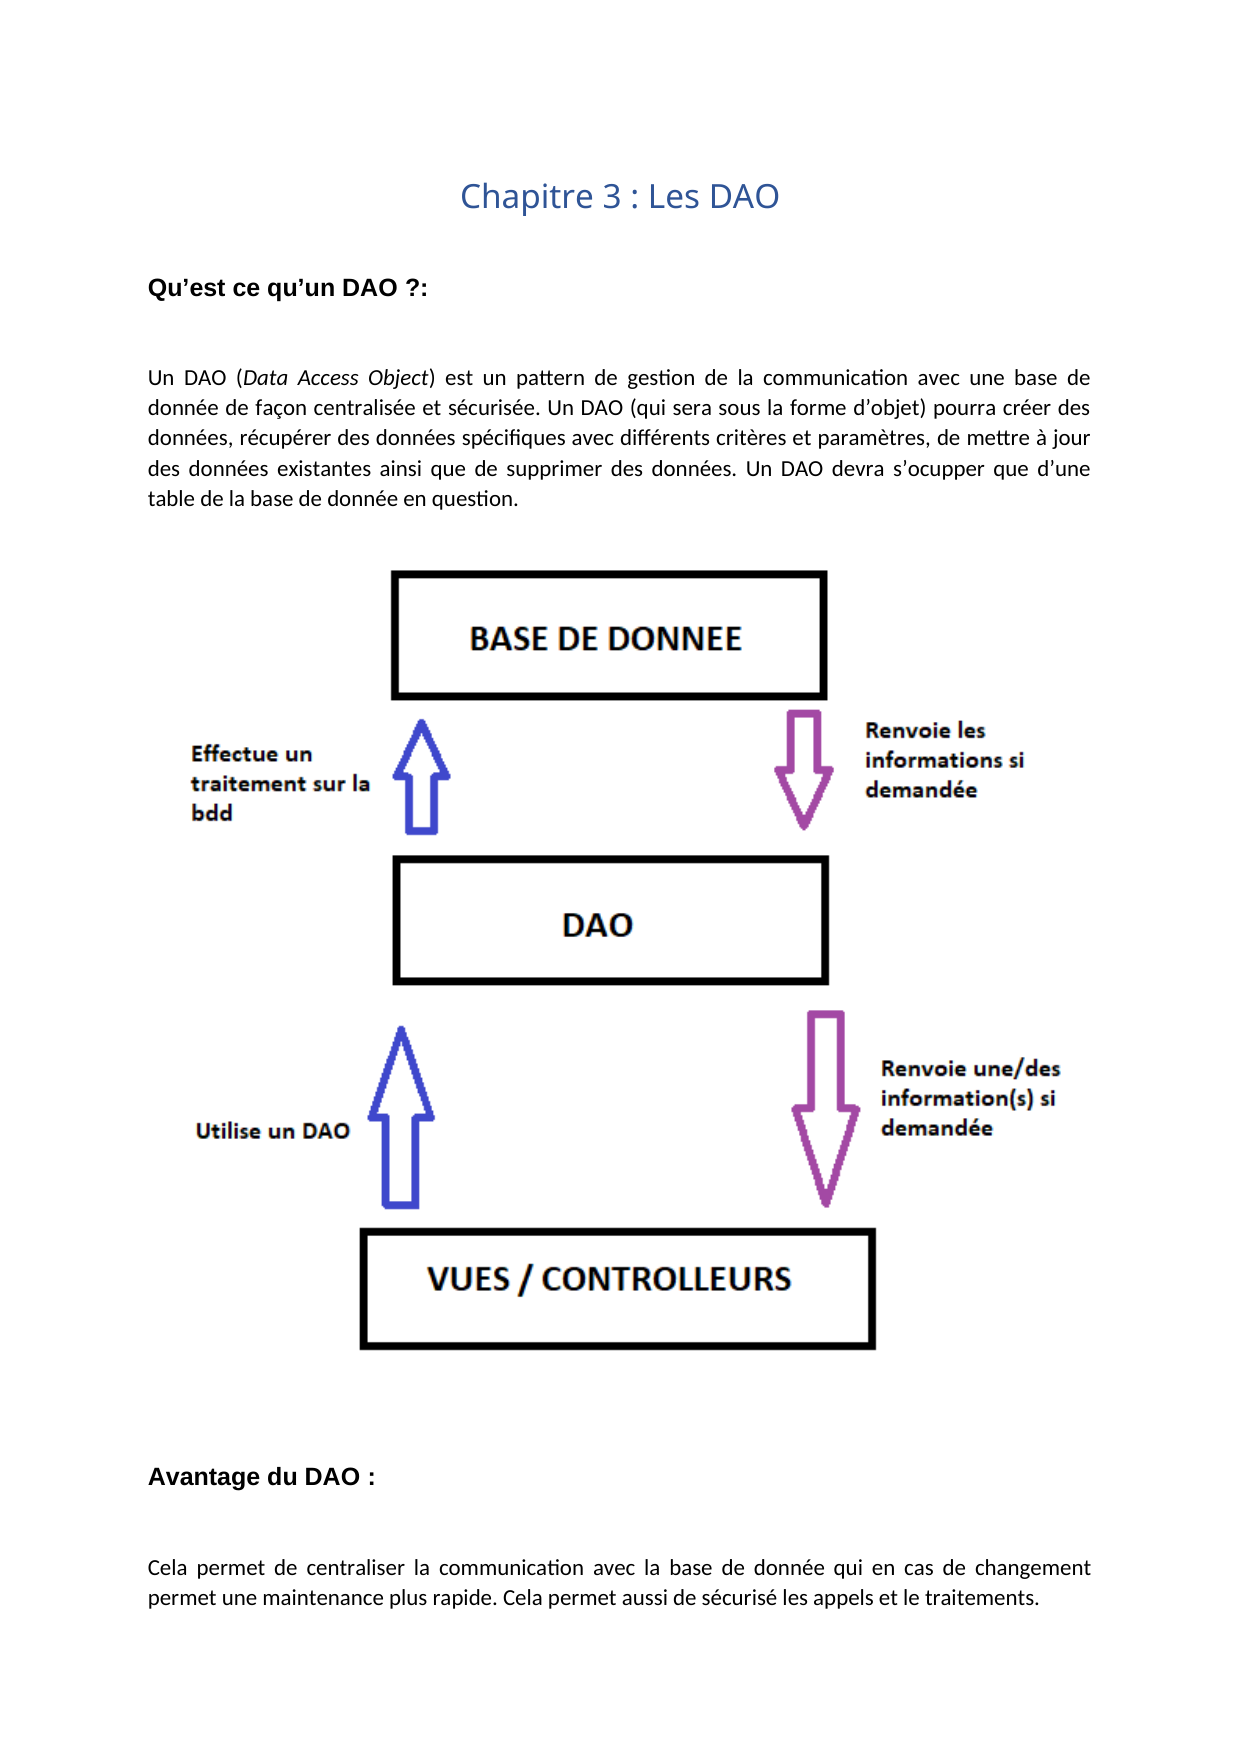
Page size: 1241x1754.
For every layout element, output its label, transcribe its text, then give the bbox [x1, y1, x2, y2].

subtitle Qu’est ce qu’un DAO ?: [148, 273, 1092, 301]
text Cela permet de centraliser la communication avec la base de donnée qui en cas de changement permet une maintenance plus rapide. Cela permet aussi de sécurisé les appels et le traitements. [148, 1553, 1092, 1611]
subtitle Chapitre 3 : Les DAO [148, 173, 1092, 218]
subtitle Avantage du DAO : [148, 1462, 1092, 1491]
picture [152, 530, 1089, 1391]
text Un DAO (Data Access Object) est un pattern de gestion de la communication avec une base de donnée de façon centralisée et sécurisée. Un DAO (qui sera sous la forme d’objet) pourra créer des données, récupérer des données spécifiques avec différents critères et paramètres, de mettre à jour des données existantes ainsi que de supprimer des données. Un DAO devra s’ocupper que d’une table de la base de donnée en question. [148, 363, 1092, 512]
